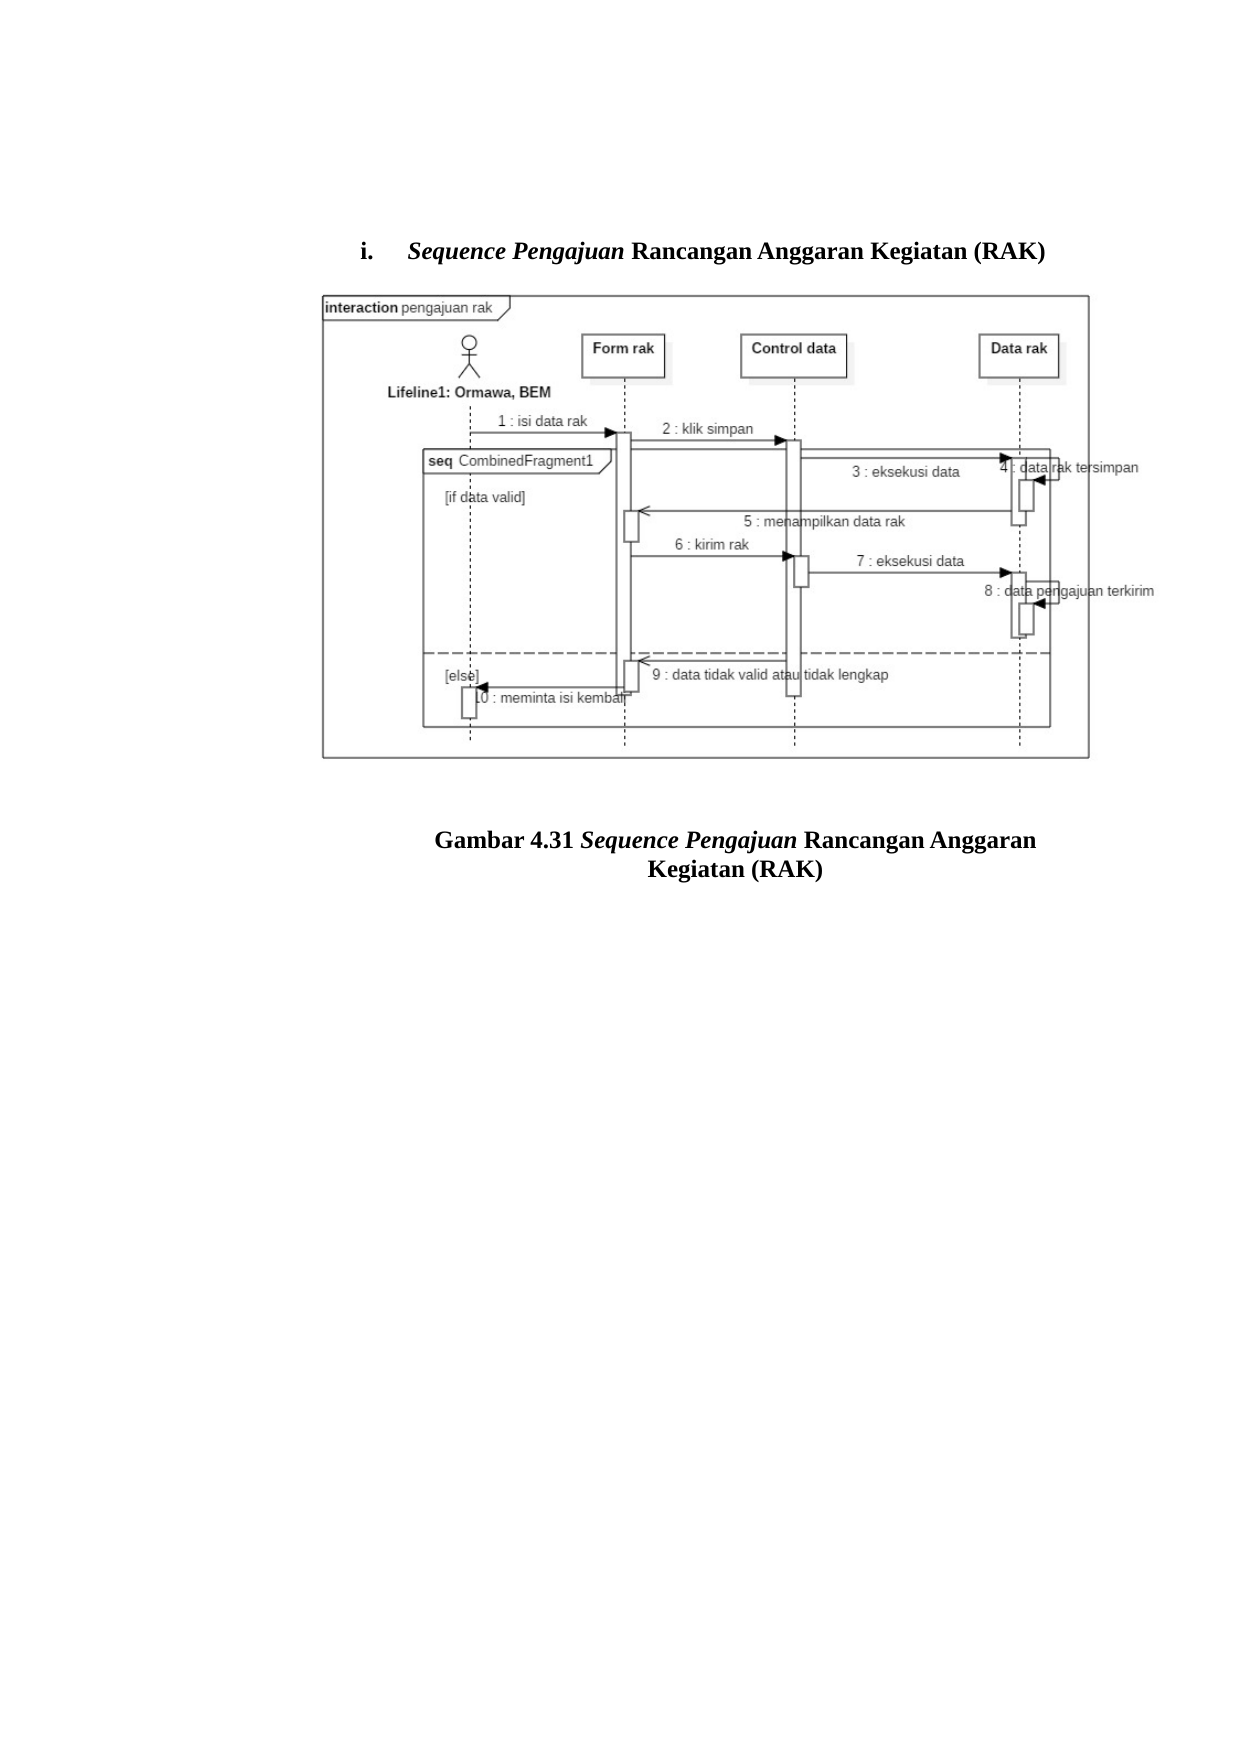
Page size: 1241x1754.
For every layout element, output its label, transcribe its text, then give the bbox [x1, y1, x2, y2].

list Sequence Pengajuan Rancangan Anggaran Kegiatan (RAK) [360, 236, 1063, 265]
text Gambar 4.31 Sequence Pengajuan Rancangan Anggaran Kegiatan (RAK) [407, 826, 1063, 883]
table_header [416, 779, 1062, 813]
picture [312, 285, 1166, 779]
table_header [416, 279, 1062, 285]
